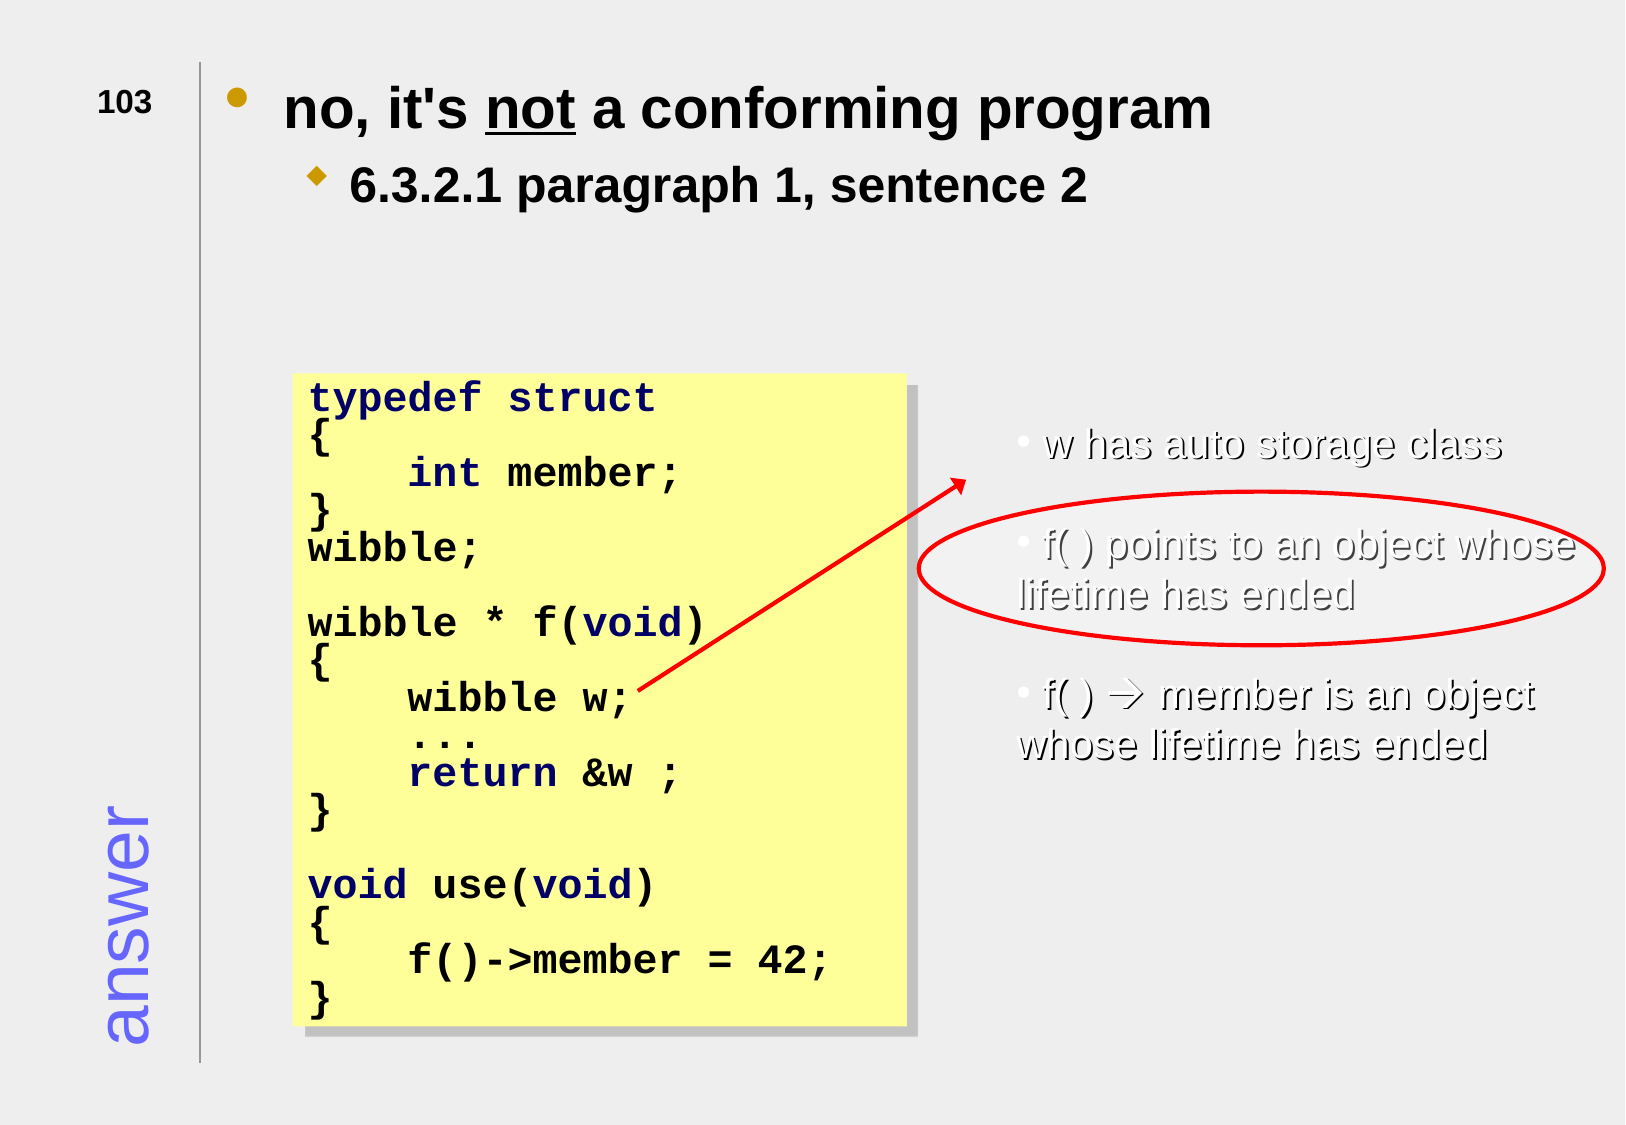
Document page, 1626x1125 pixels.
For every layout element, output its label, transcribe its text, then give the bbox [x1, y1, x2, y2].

text_box typedef struct { int member; } wibble; wibble * f(void) { wibble w; ... return &w ; } void use(void) { f()->member = 42; } [292, 373, 907, 1027]
title answer [50, 187, 188, 1063]
list no, it's not a conforming program 6.3.2.1 paragraph 1, sentence 2 [212, 62, 1550, 1063]
text_box w has auto storage class f( ) points to an object whose lifetime has ended f( )  member is an object whose lifetime has ended [1001, 408, 1626, 775]
text_box [918, 491, 1604, 646]
